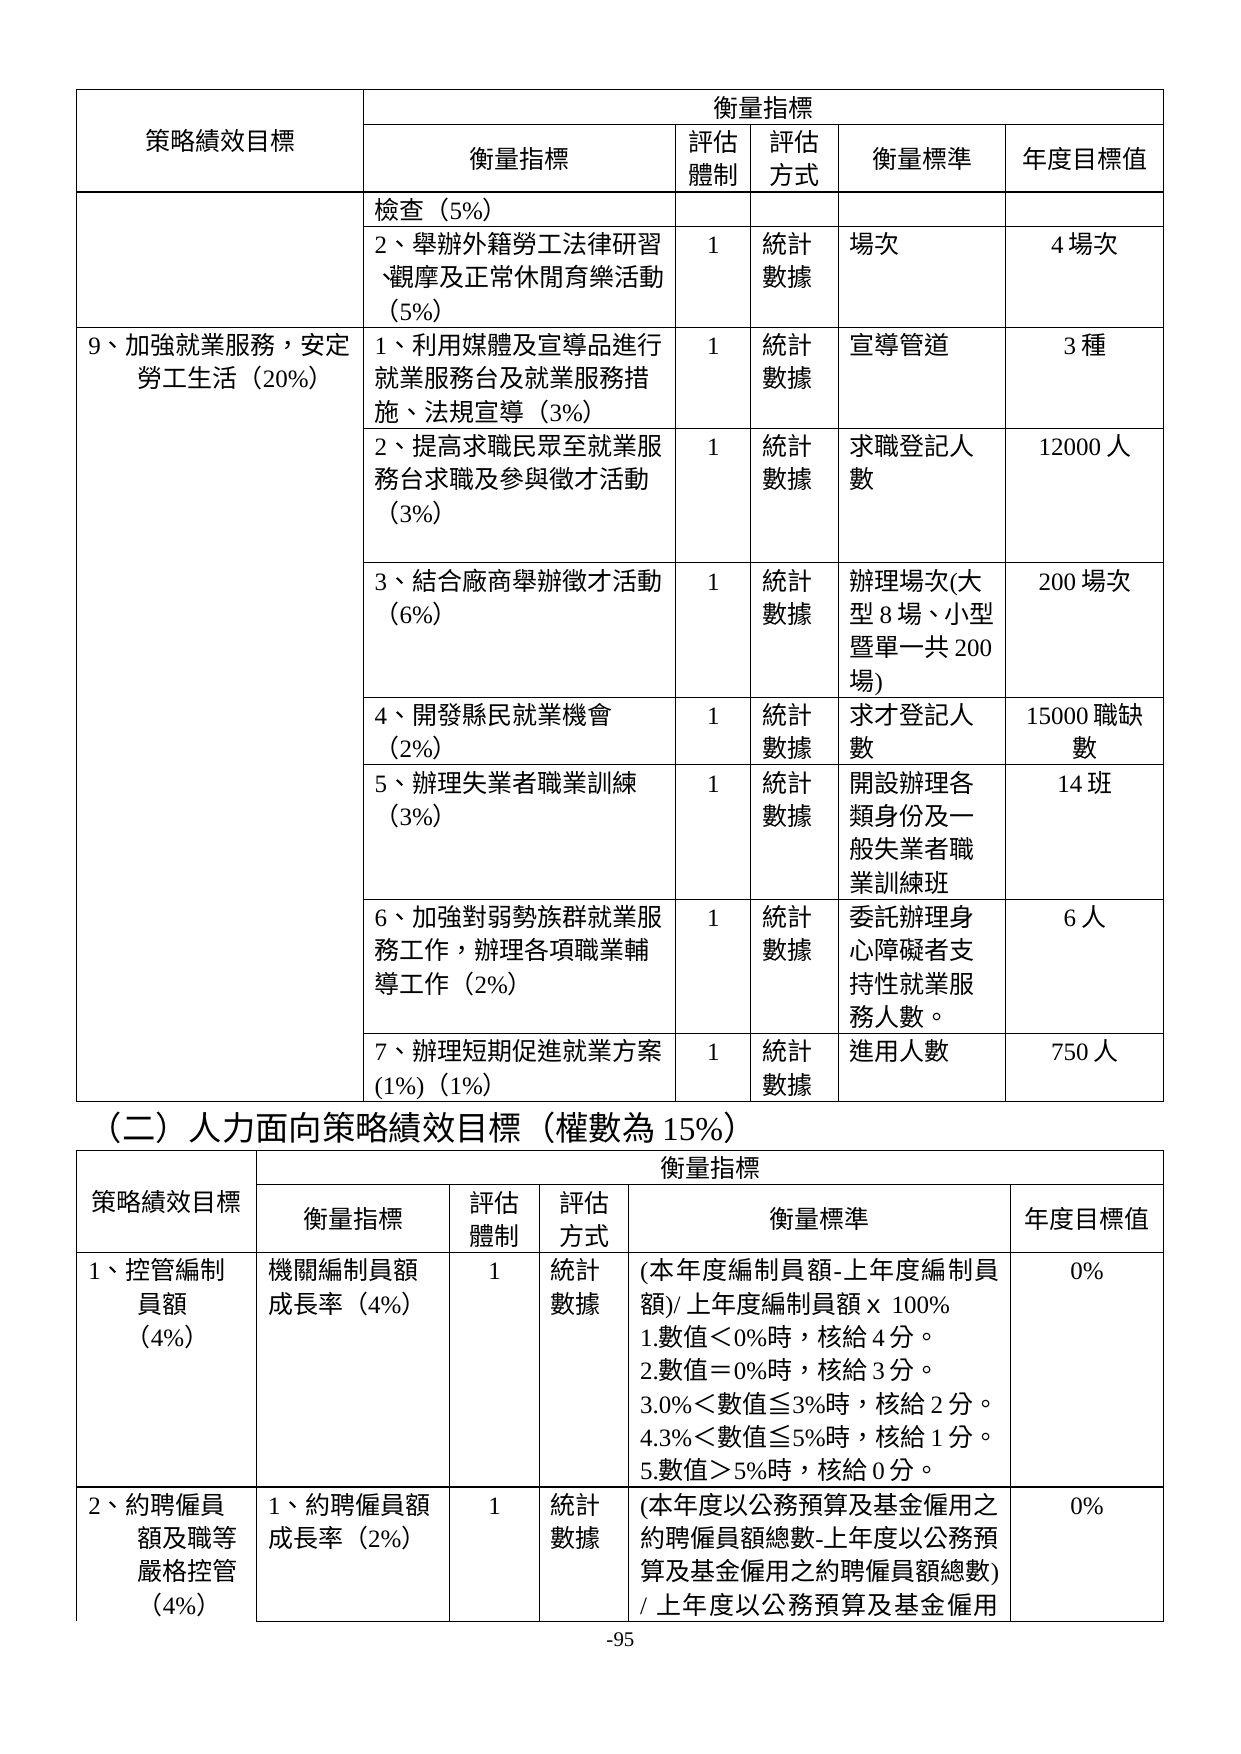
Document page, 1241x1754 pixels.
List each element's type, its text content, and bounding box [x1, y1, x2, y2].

table_cell 年度目標值 [1011, 1185, 1163, 1252]
table_cell 1 [676, 900, 750, 1033]
table_cell 統計數據 [751, 1034, 838, 1101]
table_cell 統計數據 [751, 328, 838, 428]
table_cell [77, 764, 363, 899]
table_cell 統計數據 [751, 563, 838, 697]
table_cell [77, 193, 363, 226]
table_cell 開設辦理各類身份及一般失業者職業訓練班 [839, 765, 1005, 899]
table_cell 1 [676, 765, 750, 899]
table_cell 1 [676, 328, 750, 428]
table_cell 求職登記人數 [839, 429, 1005, 562]
table_cell 統計數據 [751, 765, 838, 899]
table_cell [77, 697, 363, 764]
table_cell 委託辦理身心障礙者支持性就業服務人數。 [839, 900, 1005, 1033]
table_cell 1、利用媒體及宣導品進行就業服務台及就業服務措施、法規宣導（3%） [364, 328, 675, 428]
table_cell 評估體制 [676, 125, 750, 191]
table_cell 統計數據 [540, 1253, 628, 1486]
table_cell [77, 1033, 363, 1101]
table_cell 衡量標準 [839, 125, 1005, 191]
table_cell 7、辦理短期促進就業方案(1%)（1%） [364, 1034, 675, 1101]
table_header 衡量指標 [257, 1151, 1163, 1184]
table_cell 統計數據 [751, 698, 838, 764]
table_cell [839, 193, 1005, 226]
table_cell 15000職缺數 [1006, 698, 1163, 764]
table_cell [77, 562, 363, 697]
table_cell 2、舉辦外籍勞工法律研習、觀摩及正常休閒育樂活動（5%） [364, 227, 675, 327]
table_cell 3、結合廠商舉辦徵才活動（6%） [364, 563, 675, 697]
table_cell [676, 193, 750, 226]
table_cell 4場次 [1006, 227, 1163, 327]
table_cell 統計數據 [751, 429, 838, 562]
table_cell 機關編制員額成長率（4%） [257, 1253, 449, 1486]
table_cell 加強就業服務，安定勞工生活（20%） [77, 328, 363, 428]
table_cell 評估方式 [540, 1185, 628, 1252]
table_header 衡量指標 [364, 90, 1163, 124]
table_cell [77, 428, 363, 562]
table_cell [77, 899, 363, 1033]
table_cell 統計數據 [751, 900, 838, 1033]
table_cell 4、開發縣民就業機會 （2%） [364, 698, 675, 764]
table_cell 進用人數 [839, 1034, 1005, 1101]
table_cell [77, 226, 363, 327]
table_cell 檢查（5%） [364, 193, 675, 226]
table_header 策略績效目標 [77, 90, 363, 191]
table_cell 控管編制員額 （4%） [77, 1253, 256, 1486]
table_cell 750人 [1006, 1034, 1163, 1101]
table_cell 1 [676, 429, 750, 562]
table_cell 宣導管道 [839, 328, 1005, 428]
table_cell 6人 [1006, 900, 1163, 1033]
table_cell 5、辦理失業者職業訓練 （3%） [364, 765, 675, 899]
table_cell 1、約聘僱員額成長率（2%） [257, 1488, 449, 1621]
table_cell 1 [450, 1253, 539, 1486]
table_cell 衡量指標 [364, 125, 675, 191]
table_cell 1 [676, 563, 750, 697]
table_cell 12000人 [1006, 429, 1163, 562]
table_cell 1 [676, 698, 750, 764]
table_cell 3種 [1006, 328, 1163, 428]
table_cell 評估體制 [450, 1185, 539, 1252]
table_cell 評估方式 [751, 125, 838, 191]
table_cell 6、加強對弱勢族群就業服務工作，辦理各項職業輔導工作（2%） [364, 900, 675, 1033]
table_cell [751, 193, 838, 226]
table_cell 1 [676, 227, 750, 327]
table_cell 衡量標準 [629, 1185, 1010, 1252]
table_cell 辦理場次(大型8場、小型暨單一共200場) [839, 563, 1005, 697]
table_cell 衡量指標 [257, 1185, 449, 1252]
table_cell 求才登記人數 [839, 698, 1005, 764]
table_cell 場次 [839, 227, 1005, 327]
table_cell 0% [1011, 1253, 1163, 1486]
table_cell 2、提高求職民眾至就業服務台求職及參與徵才活動（3%） [364, 429, 675, 562]
table_cell 統計數據 [751, 227, 838, 327]
table_cell 14班 [1006, 765, 1163, 899]
text （二）人力面向策略績效目標（權數為15%） [88, 1102, 1152, 1150]
table_cell 約聘僱員額及職等嚴格控管（4%） [77, 1488, 256, 1621]
table_cell 200場次 [1006, 563, 1163, 697]
table_header 策略績效目標 [77, 1151, 256, 1252]
table_cell 1 [450, 1488, 539, 1621]
table_cell (本年度以公務預算及基金僱用之約聘僱員額總數-上年度以公務預算及基金僱用之約聘僱員額總數)/ 上年度以公務預算及基金僱用 [629, 1488, 1010, 1621]
table_cell 年度目標值 [1006, 125, 1163, 191]
table_cell 0% [1011, 1488, 1163, 1621]
table_cell 1 [676, 1034, 750, 1101]
table_cell (本年度編制員額-上年度編制員額)/ 上年度編制員額ｘ100% 1.數值＜0%時，核給4分。 2.數值＝0%時，核給3分。 3.0%＜數值≦3%時，核給2分。 4.3%＜數值≦5%時，核給1分。 5.數值＞5%時，核給0分。 [629, 1253, 1010, 1486]
table_cell 統計數據 [540, 1488, 628, 1621]
table_cell [1006, 193, 1163, 226]
